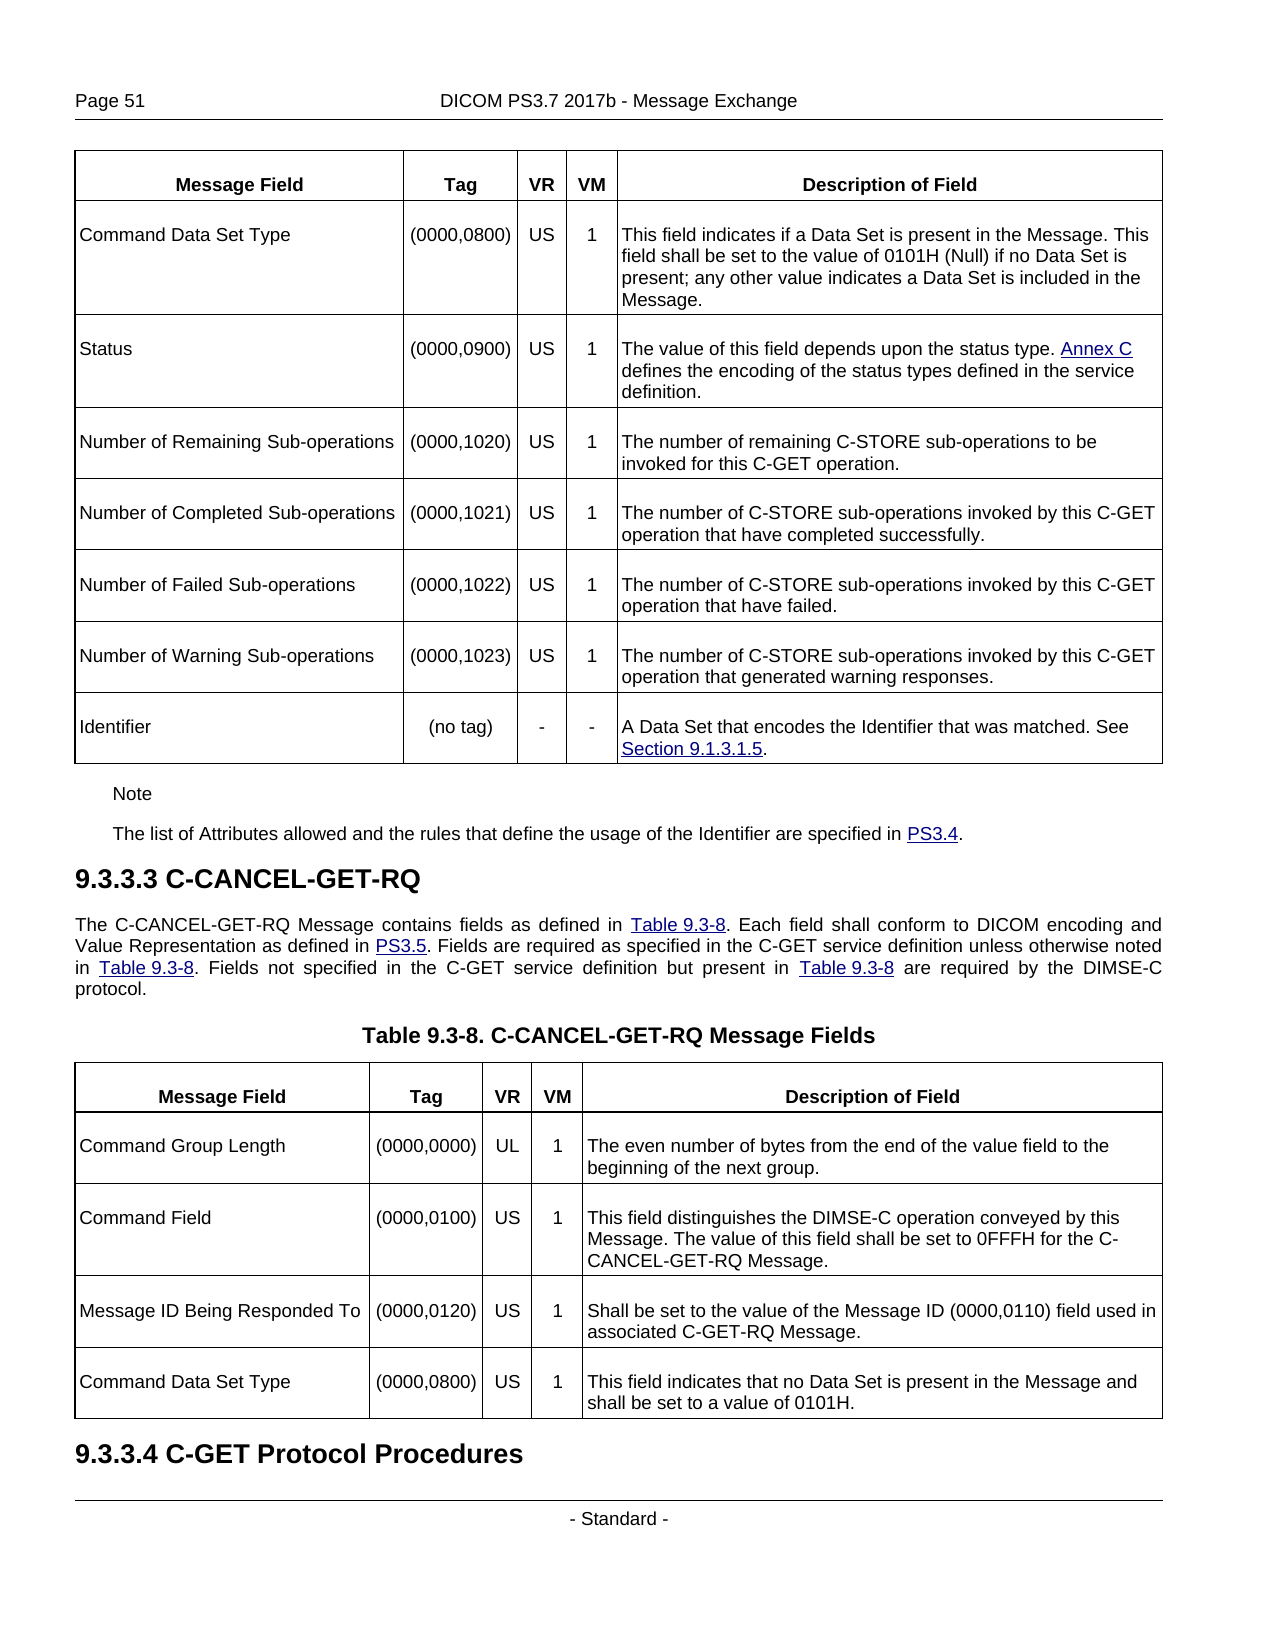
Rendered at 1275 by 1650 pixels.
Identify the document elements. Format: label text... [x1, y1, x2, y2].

table_cell Message ID Being Responded To [76, 1276, 369, 1347]
table_cell 1 [532, 1276, 582, 1347]
text Table 9.3-8. C-CANCEL-GET-RQ Message Fields [75, 1022, 1162, 1048]
table_header VM [532, 1063, 582, 1111]
table_cell US [518, 622, 566, 692]
table_cell The number of C-STORE sub-operations invoked by this C-GET operation that have completed successfully. [618, 479, 1162, 549]
table_cell A Data Set that encodes the Identifier that was matched. See Section 9.1.3.1.5. [618, 693, 1162, 763]
table_cell The number of C-STORE sub-operations invoked by this C-GET operation that generated warning responses. [618, 622, 1162, 692]
table_cell 1 [567, 408, 617, 478]
table_header VR [483, 1063, 531, 1111]
table_cell Command Data Set Type [76, 201, 403, 314]
table_cell The value of this field depends upon the status type. Annex C defines the encoding of the status types defined in the service definition. [618, 315, 1162, 407]
text 9.3.3.4 C-GET Protocol Procedures [75, 1438, 1162, 1469]
table_cell (0000,1021) [404, 479, 517, 549]
text 9.3.3.3 C-CANCEL-GET-RQ [75, 863, 1162, 895]
table_cell Status [76, 315, 403, 407]
table_cell This field indicates if a Data Set is present in the Message. This field shall be set to the value of 0101H (Null) if no Data Set is present; any other value indicates a Data Set is included in the Message. [618, 201, 1162, 314]
table_cell - [518, 693, 566, 763]
table_cell US [518, 550, 566, 621]
table_cell 1 [567, 201, 617, 314]
table_cell 1 [567, 622, 617, 692]
table_cell US [518, 479, 566, 549]
table_header Tag [370, 1063, 482, 1111]
table_cell Number of Warning Sub-operations [76, 622, 403, 692]
table_cell US [518, 201, 566, 314]
table_cell 1 [532, 1184, 582, 1275]
table_cell (0000,1020) [404, 408, 517, 478]
table_cell The number of remaining C-STORE sub-operations to be invoked for this C-GET operation. [618, 408, 1162, 478]
text Note [112, 783, 1125, 804]
text The C-CANCEL-GET-RQ Message contains fields as defined in Table 9.3-8. Each field shall conform to DICOM encoding and Value Representation as defined in PS3.5. Fields are required as specified in the C-GET service definition unless otherwise noted in Table 9.3-8. Fields not specified in the C-GET service definition but present in Table 9.3-8 are required by the DIMSE-C protocol. [75, 913, 1162, 1000]
table_cell (0000,0000) [370, 1113, 482, 1183]
text The list of Attributes allowed and the rules that define the usage of the Identifier are specified in PS3.4. [112, 823, 1125, 845]
table_cell US [483, 1184, 531, 1275]
table_cell US [483, 1348, 531, 1418]
table_header VR [518, 151, 566, 200]
table_cell 1 [567, 315, 617, 407]
table_cell - [567, 693, 617, 763]
table_cell (0000,1023) [404, 622, 517, 692]
table_cell The number of C-STORE sub-operations invoked by this C-GET operation that have failed. [618, 550, 1162, 621]
table_cell (0000,1022) [404, 550, 517, 621]
table_header Description of Field [618, 151, 1162, 200]
table_cell The even number of bytes from the end of the value field to the beginning of the next group. [583, 1113, 1162, 1183]
table_cell UL [483, 1113, 531, 1183]
table_cell 1 [532, 1113, 582, 1183]
table_cell US [518, 315, 566, 407]
table_header Description of Field [583, 1063, 1162, 1111]
table_cell Number of Completed Sub-operations [76, 479, 403, 549]
table_cell (0000,0800) [370, 1348, 482, 1418]
table_cell Command Group Length [76, 1113, 369, 1183]
table_cell This field distinguishes the DIMSE-C operation conveyed by this Message. The value of this field shall be set to 0FFFH for the C-CANCEL-GET-RQ Message. [583, 1184, 1162, 1275]
table_cell (0000,0120) [370, 1276, 482, 1347]
table_header Message Field [76, 1063, 369, 1111]
table_cell US [518, 408, 566, 478]
table_header Message Field [76, 151, 403, 200]
table_cell This field indicates that no Data Set is present in the Message and shall be set to a value of 0101H. [583, 1348, 1162, 1418]
table_cell Number of Remaining Sub-operations [76, 408, 403, 478]
table_cell 1 [567, 479, 617, 549]
table_cell 1 [567, 550, 617, 621]
table_cell (no tag) [404, 693, 517, 763]
table_cell Number of Failed Sub-operations [76, 550, 403, 621]
table_cell (0000,0800) [404, 201, 517, 314]
table_cell 1 [532, 1348, 582, 1418]
table_cell (0000,0900) [404, 315, 517, 407]
table_header VM [567, 151, 617, 200]
table_cell (0000,0100) [370, 1184, 482, 1275]
table_cell Shall be set to the value of the Message ID (0000,0110) field used in associated C-GET-RQ Message. [583, 1276, 1162, 1347]
table_header Tag [404, 151, 517, 200]
table_cell Command Data Set Type [76, 1348, 369, 1418]
table_cell Identifier [76, 693, 403, 763]
table_cell Command Field [76, 1184, 369, 1275]
table_cell US [483, 1276, 531, 1347]
